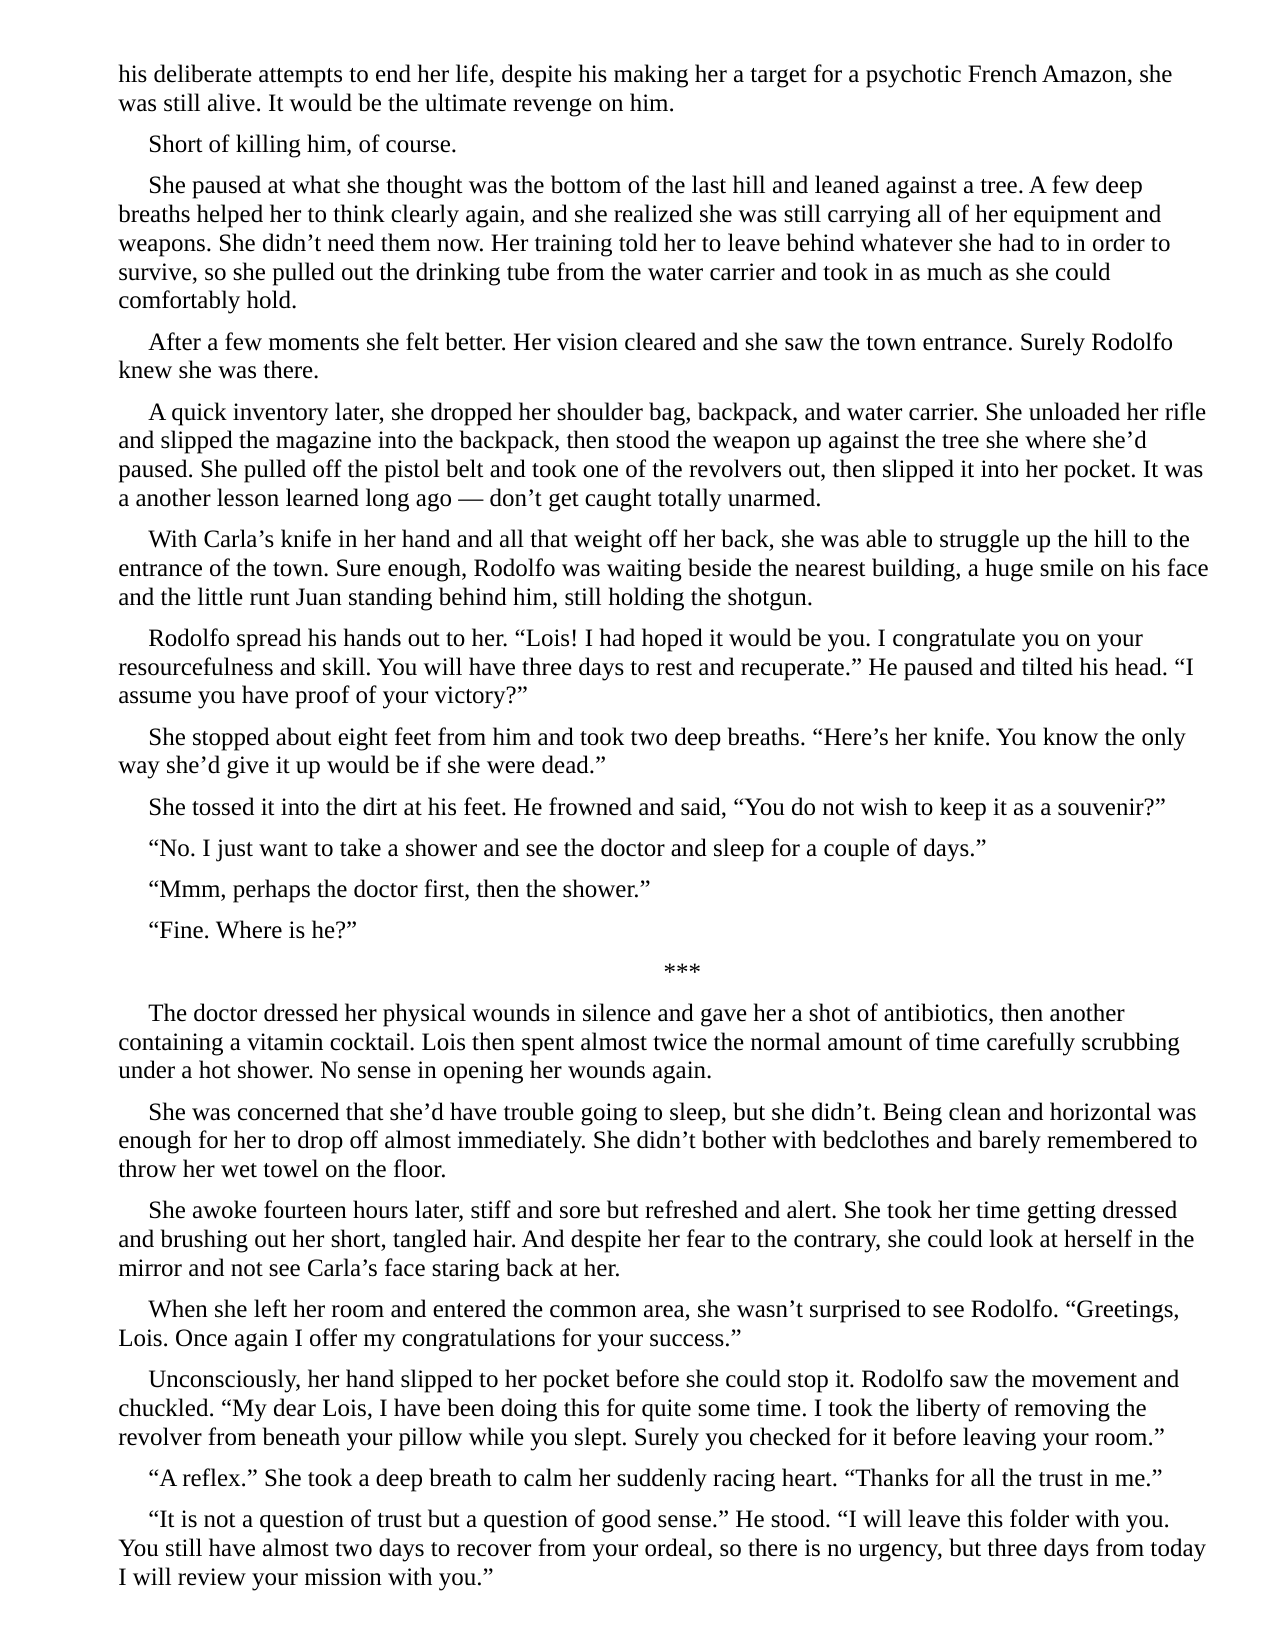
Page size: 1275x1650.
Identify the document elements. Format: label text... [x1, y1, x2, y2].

text *** [118, 957, 1216, 985]
text After a few moments she felt better. Her vision cleared and she saw the town entrance. Surely Rodolfo knew she was there. [118, 327, 1216, 384]
text She paused at what she thought was the bottom of the last hill and leaned against a tree. A few deep breaths helped her to think clearly again, and she realized she was still carrying all of her equipment and weapons. She didn’t need them now. Her training told her to leave behind whatever she had to in order to survive, so she pulled out the drinking tube from the water carrier and took in as much as she could comfortably hold. [118, 170, 1216, 314]
text his deliberate attempts to end her life, despite his making her a target for a psychotic French Amazon, she was still alive. It would be the ultimate revenge on him. [118, 59, 1216, 117]
text “It is not a question of trust but a question of good sense.” He stood. “I will leave this folder with you. You still have almost two days to recover from your ordeal, so there is no urgency, but three days from today I will review your mission with you.” [118, 1504, 1216, 1590]
text Rodolfo spread his hands out to her. “Lois! I had hoped it would be you. I congratulate you on your resourcefulness and skill. You will have three days to rest and recuperate.” He paused and tilted his head. “I assume you have proof of your victory?” [118, 623, 1216, 709]
text A quick inventory later, she dropped her shoulder bag, backpack, and water carrier. She unloaded her rifle and slipped the magazine into the backpack, then stood the weapon up against the tree she where she’d paused. She pulled off the pistol belt and took one of the revolvers out, then slipped it into her pocket. It was a another lesson learned long ago — don’t get caught totally unarmed. [118, 397, 1216, 512]
text She stopped about eight feet from him and took two deep breaths. “Here’s her knife. You know the only way she’d give it up would be if she were dead.” [118, 722, 1216, 779]
text “Mmm, perhaps the doctor first, then the shower.” [118, 874, 1216, 903]
text She awoke fourteen hours later, stiff and sore but refreshed and alert. She took her time getting dressed and brushing out her short, tangled hair. And despite her fear to the contrary, she could look at herself in the mirror and not see Carla’s face staring back at her. [118, 1195, 1216, 1282]
text She tossed it into the dirt at his feet. He frowned and said, “You do not wish to keep it as a souvenir?” [118, 792, 1216, 820]
text She was concerned that she’d have trouble going to sleep, but she didn’t. Being clean and horizontal was enough for her to drop off almost immediately. She didn’t bother with bedclothes and barely remembered to throw her wet towel on the floor. [118, 1097, 1216, 1183]
text “Fine. Where is he?” [118, 915, 1216, 944]
text “No. I just want to take a shower and see the doctor and sleep for a couple of days.” [118, 833, 1216, 862]
text Short of killing him, of course. [118, 129, 1216, 158]
text With Carla’s knife in her hand and all that weight off her back, she was able to struggle up the hill to the entrance of the town. Sure enough, Rodolfo was waiting beside the nearest building, a huge smile on his face and the little runt Juan standing behind him, still holding the shotgun. [118, 524, 1216, 610]
text The doctor dressed her physical wounds in silence and gave her a shot of antibiotics, then another containing a vitamin cocktail. Lois then spent almost twice the normal amount of time carefully scrubbing under a hot shower. No sense in opening her wounds again. [118, 998, 1216, 1084]
text “A reflex.” She took a deep breath to calm her suddenly racing heart. “Thanks for all the trust in me.” [118, 1463, 1216, 1492]
text Unconsciously, her hand slipped to her pocket before she could stop it. Rodolfo saw the movement and chuckled. “My dear Lois, I have been doing this for quite some time. I took the liberty of removing the revolver from beneath your pillow while you slept. Surely you checked for it before leaving your room.” [118, 1364, 1216, 1450]
text When she left her room and entered the common area, she wasn’t surprised to see Rodolfo. “Greetings, Lois. Once again I offer my congratulations for your success.” [118, 1294, 1216, 1352]
